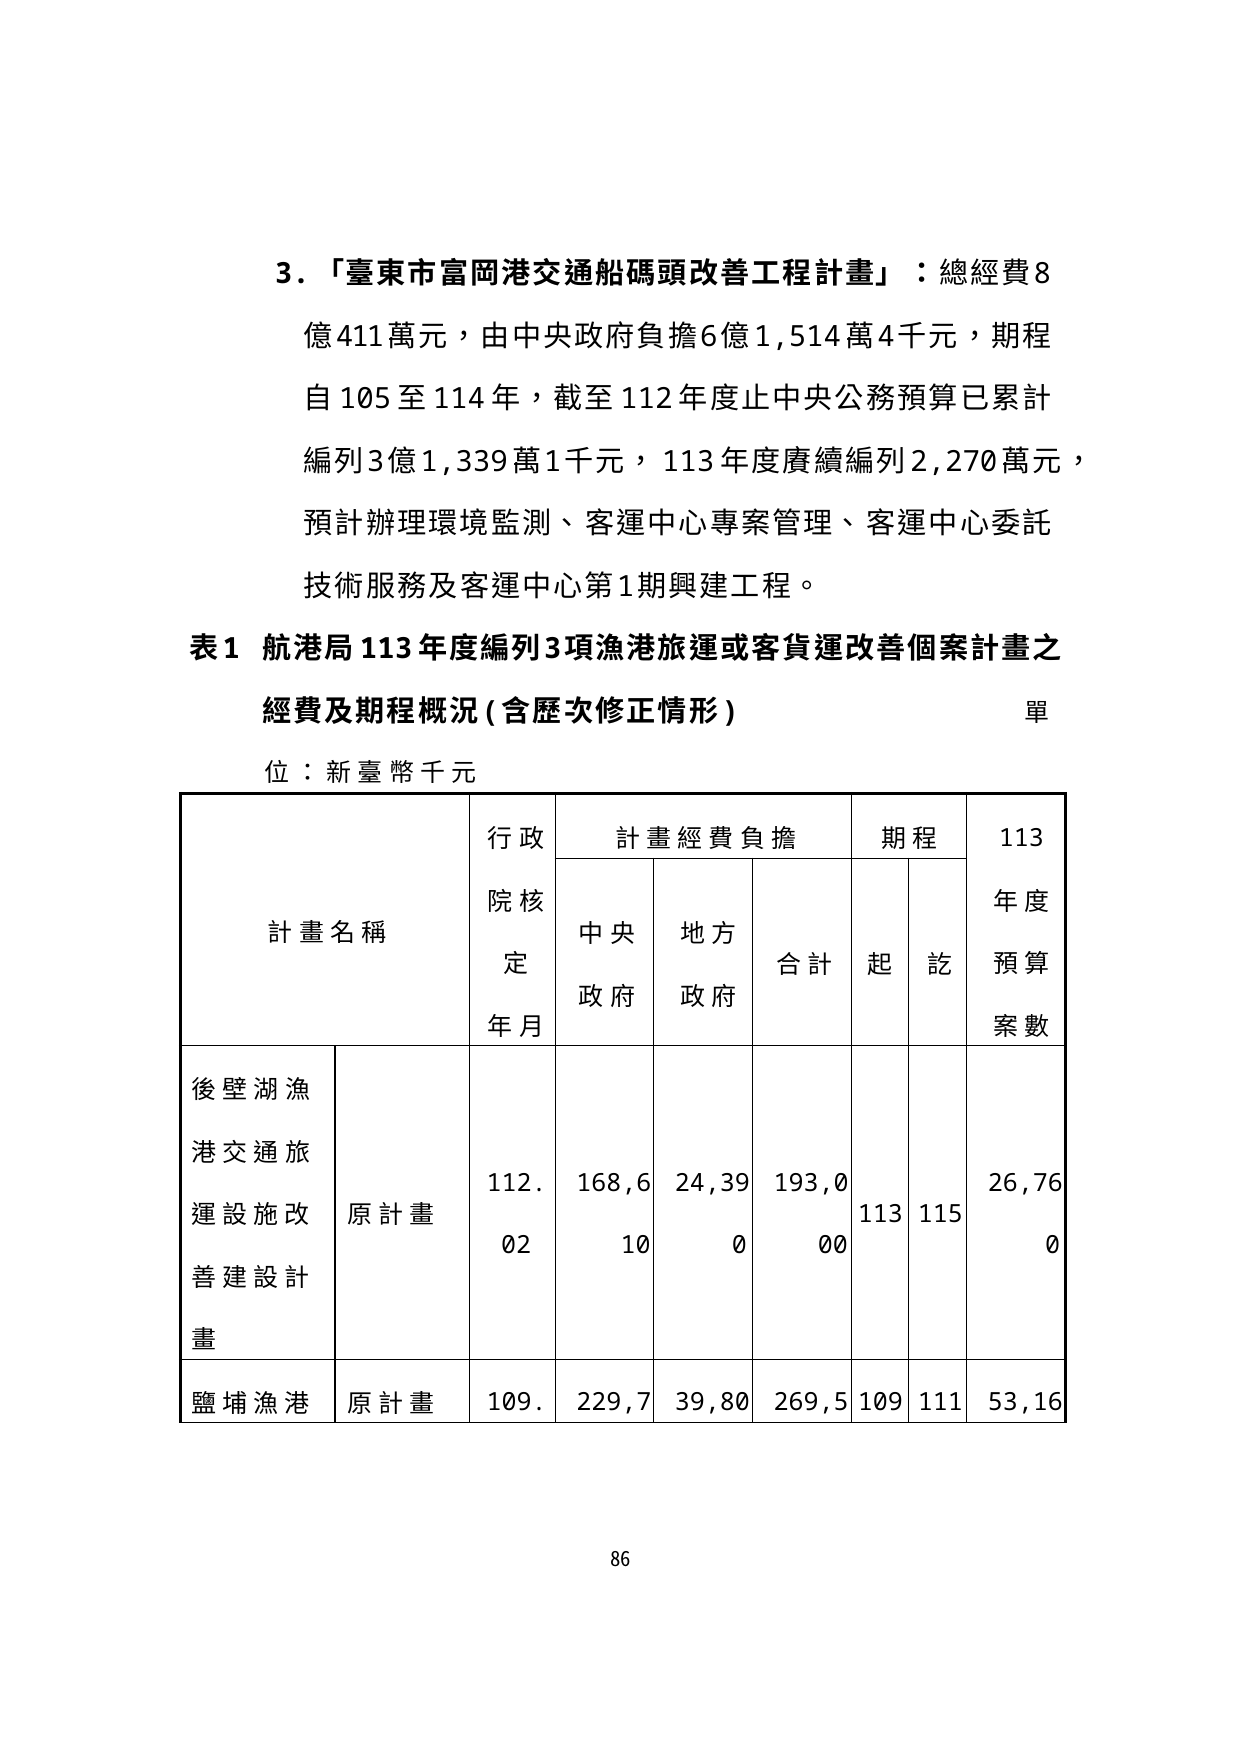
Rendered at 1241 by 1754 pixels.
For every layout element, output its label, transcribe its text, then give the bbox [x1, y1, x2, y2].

table_header 計畫名稱 [182, 795, 469, 1045]
table_cell 112.02 [470, 1046, 555, 1358]
text 3.「臺東市富岡港交通船碼頭改善工程計畫」：總經費8億411萬元，由中央政府負擔6億1,514萬4千元，期程自105至114年，截至112年度止中央公務預算已累計編列3億1,339萬1千元，113年度賡續編列2,270萬元，預計辦理環境監測、客運中心專案管理、客運中心委託技術服務及客運中心第1期興建工程。 [266, 229, 1063, 604]
table_cell 39,80 [654, 1360, 752, 1422]
table_cell 193,000 [753, 1046, 851, 1358]
table_cell 113 [852, 1046, 908, 1358]
table_cell 原計畫 [336, 1360, 469, 1422]
table_cell 229,7 [556, 1360, 653, 1422]
table_cell 後壁湖漁港交通旅運設施改善建設計畫 [182, 1046, 334, 1358]
table_cell 起 [852, 859, 908, 1045]
table_cell 269,5 [753, 1360, 851, 1422]
table_cell 53,167 [967, 1360, 1064, 1422]
table_cell 115 [909, 1046, 966, 1358]
text 表1 航港局113年度編列3項漁港旅運或客貨運改善個案計畫之經費及期程概況(含歷次修正情形) 單位：新臺幣千元 [180, 604, 1063, 792]
table_cell 合計 [753, 859, 851, 1045]
table_header 計畫經費負擔 [556, 795, 851, 857]
table_cell 109.07 [470, 1360, 555, 1422]
table_header 行政院核定 年月 [470, 795, 555, 1045]
table_cell 109 [852, 1360, 908, 1422]
table_cell 中央 政府 [556, 859, 653, 1045]
table_cell 24,390 [654, 1046, 752, 1358]
table_cell 鹽埔漁港 [182, 1360, 334, 1422]
table_header 期程 [852, 795, 966, 857]
table_cell 訖 [909, 859, 966, 1045]
table_cell 168,610 [556, 1046, 653, 1358]
table_header 113年度預算案數 [967, 795, 1064, 1045]
table_cell 地方 政府 [654, 859, 752, 1045]
table_cell 26,760 [967, 1046, 1064, 1358]
table_cell 原計畫 [336, 1046, 469, 1358]
table_cell 111 [909, 1360, 966, 1422]
